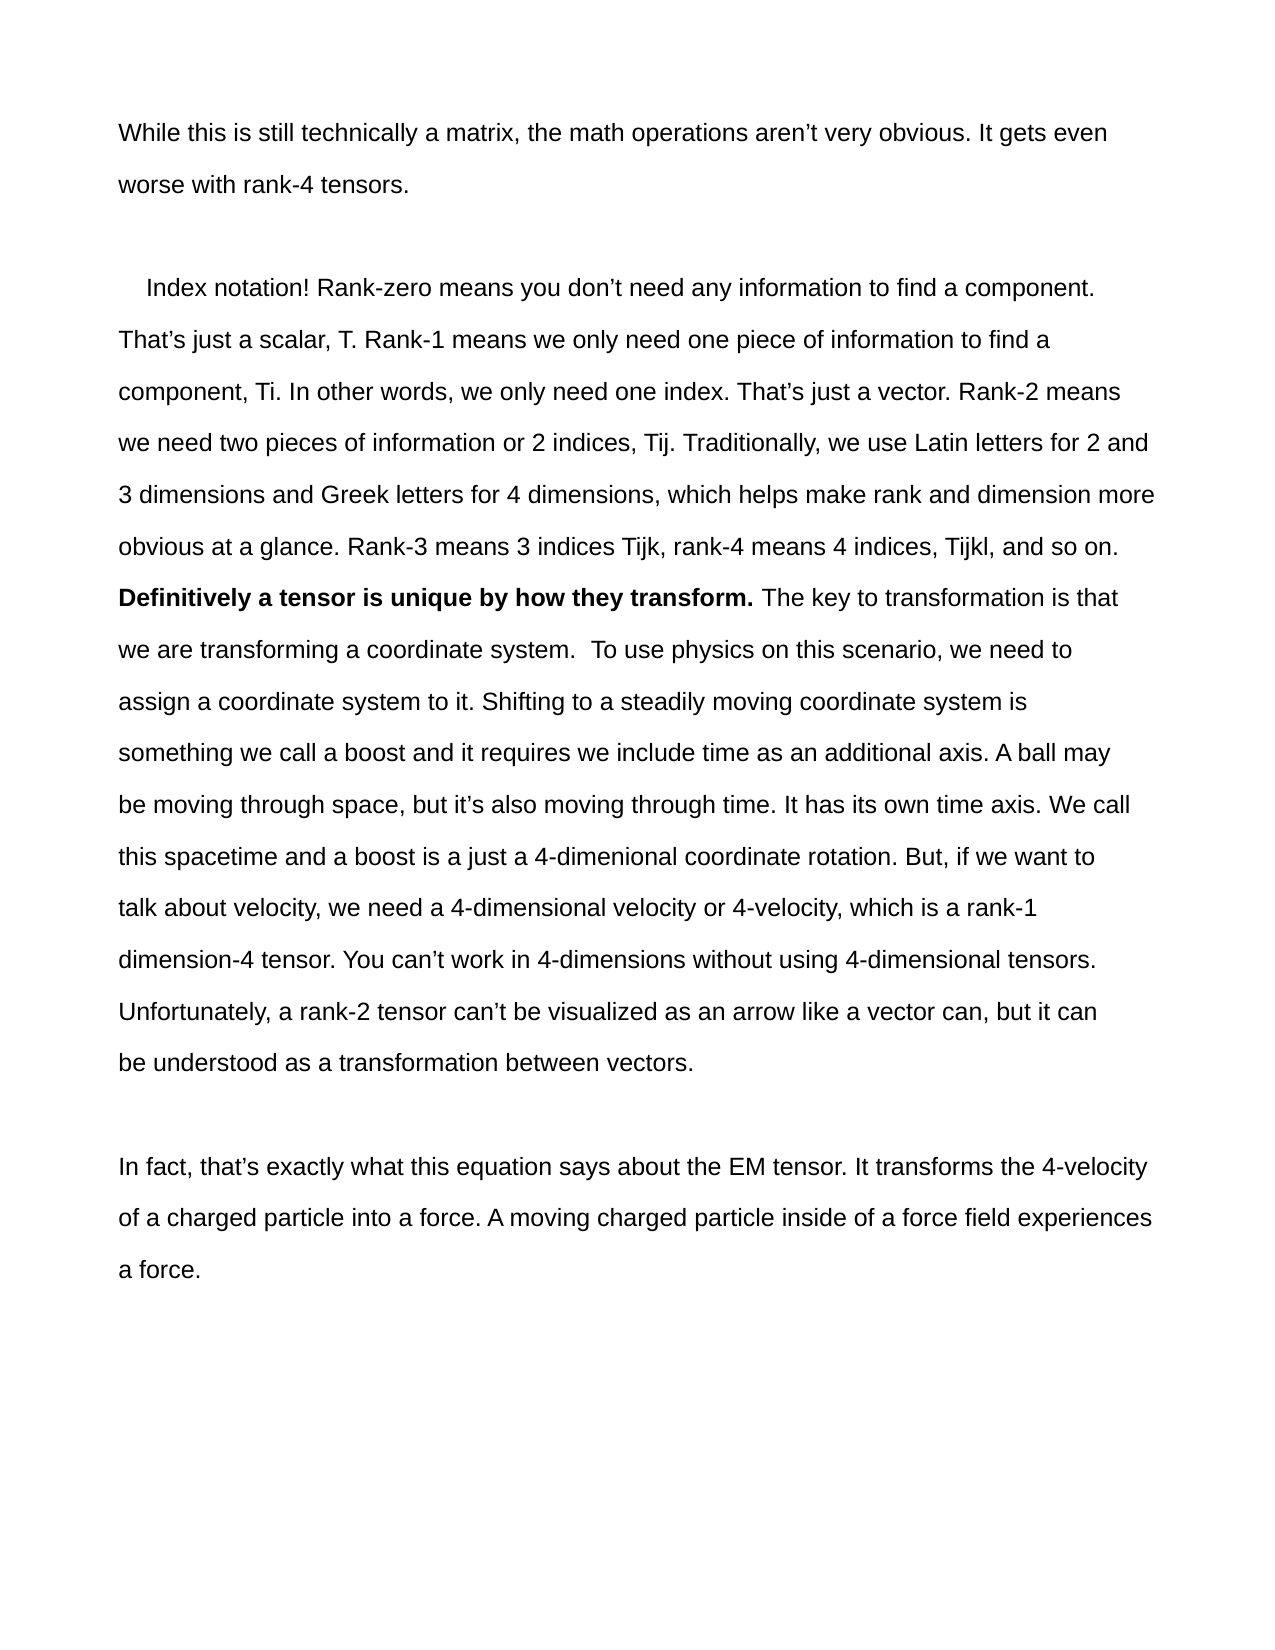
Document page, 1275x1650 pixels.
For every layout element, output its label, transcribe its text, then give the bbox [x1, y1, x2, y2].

text In fact, that’s exactly what this equation says about the EM tensor. It transforms the 4-velocity of a charged particle into a force. A moving charged particle inside of a force field experiences a force. [118, 1151, 1157, 1283]
text Index notation! Rank-zero means you don’t need any information to find a component. That’s just a scalar, T. Rank-1 means we only need one piece of information to find a component, Ti. In other words, we only need one index. That’s just a vector. Rank-2 means we need two pieces of information or 2 indices, Tij. Traditionally, we use Latin letters for 2 and 3 dimensions and Greek letters for 4 dimensions, which helps make rank and dimension more obvious at a glance. Rank-3 means 3 indices Tijk, rank-4 means 4 indices, Tijkl, and so on. [118, 273, 1157, 560]
text Definitively a tensor is unique by how they transform. The key to transformation is that we are transforming a coordinate system. To use physics on this scenario, we need to assign a coordinate system to it. Shifting to a steadily moving coordinate system is something we call a boost and it requires we include time as an additional axis. A ball may be moving through space, but it’s also moving through time. It has its own time axis. We call this spacetime and a boost is a just a 4-dimenional coordinate rotation. But, if we want to talk about velocity, we need a 4-dimensional velocity or 4-velocity, which is a rank-1 dimension-4 tensor. You can’t work in 4-dimensions without using 4-dimensional tensors. Unfortunately, a rank-2 tensor can’t be visualized as an arrow like a vector can, but it can be understood as a transformation between vectors. [118, 583, 1132, 1077]
text While this is still technically a matrix, the math operations aren’t very obvious. It gets even worse with rank-4 tensors. [118, 118, 1157, 198]
